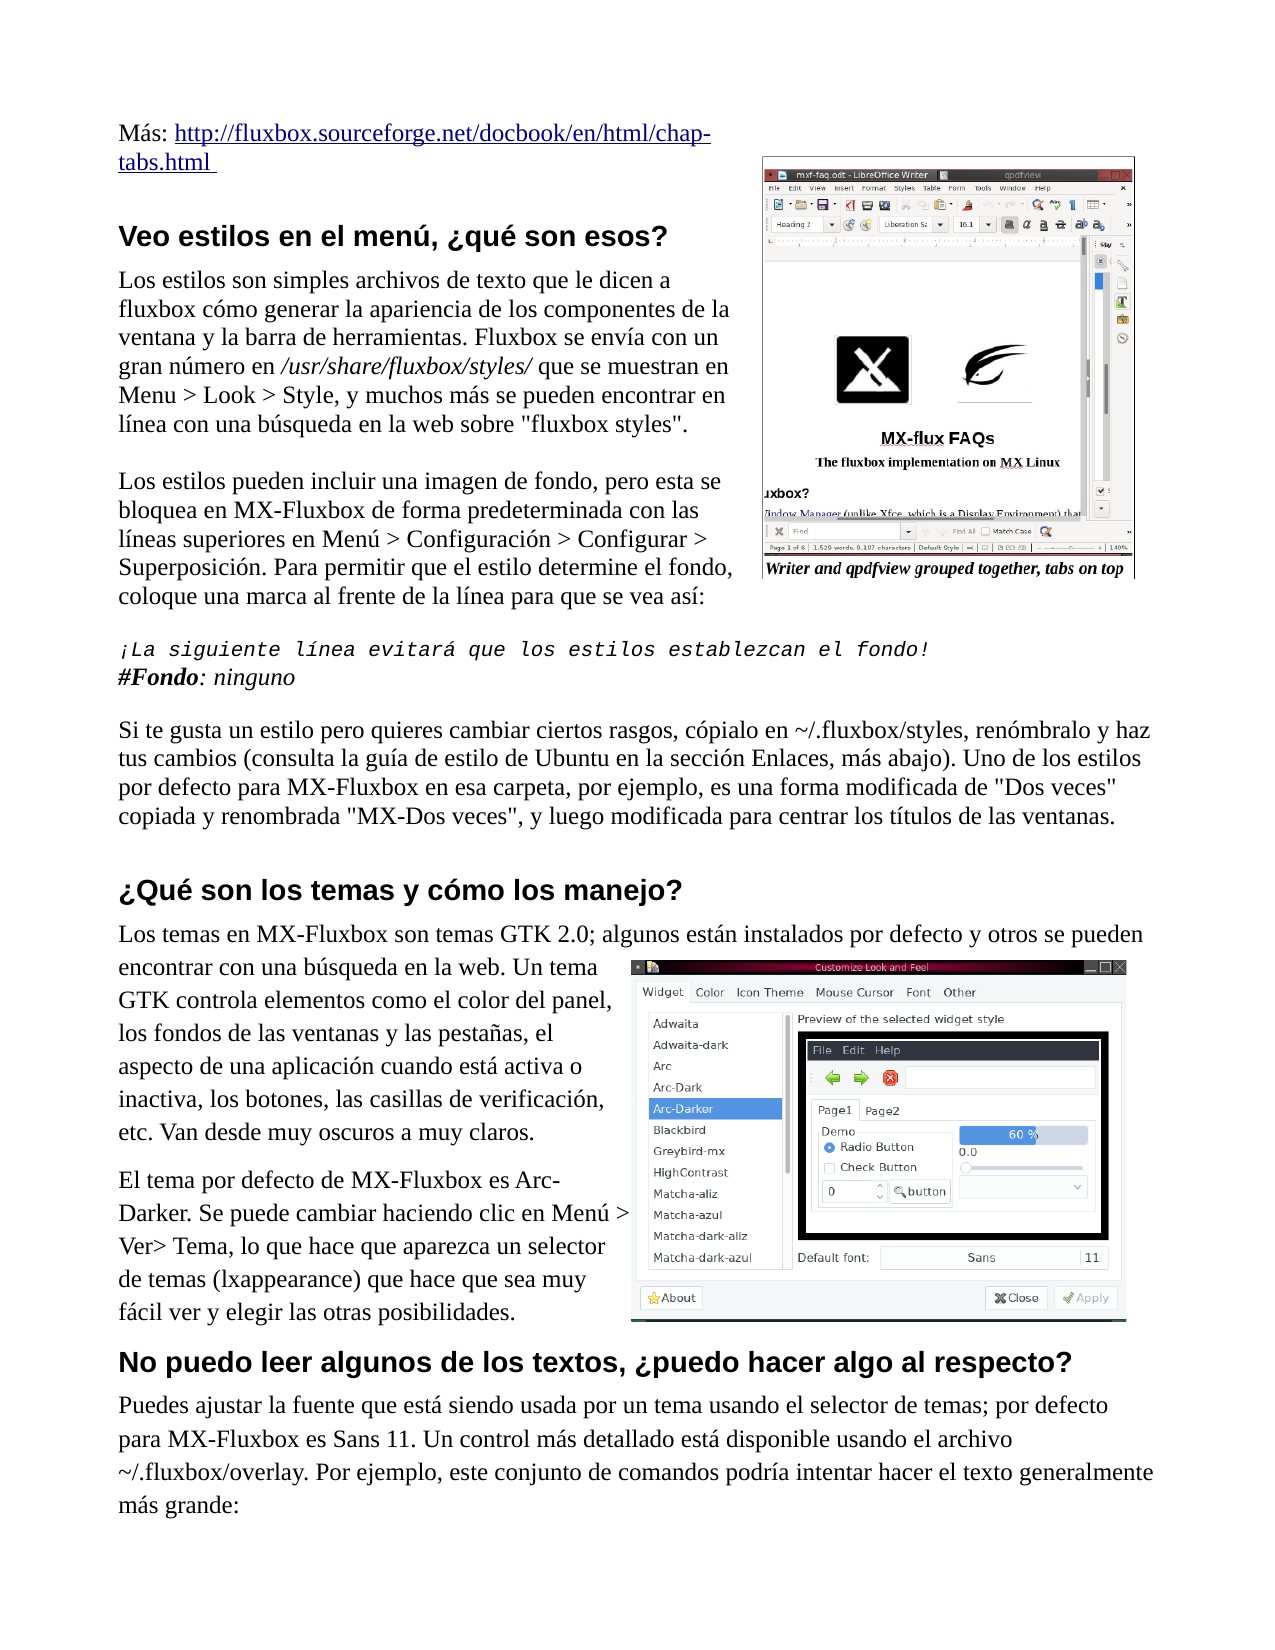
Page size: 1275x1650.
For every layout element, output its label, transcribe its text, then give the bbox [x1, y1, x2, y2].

text Si te gusta un estilo pero quieres cambiar ciertos rasgos, cópialo en ~/.fluxbox/styles, renómbralo y haz tus cambios (consulta la guía de estilo de Ubuntu en la sección Enlaces, más abajo). Uno de los estilos por defecto para MX-Fluxbox en esa carpeta, por ejemplo, es una forma modificada de "Dos veces" copiada y renombrada "MX-Dos veces", y luego modificada para centrar los títulos de las ventanas. [118, 715, 1157, 830]
subtitle ¿Qué son los temas y cómo los manejo? [118, 873, 1157, 907]
text Más: http://fluxbox.sourceforge.net/docbook/en/html/chap-tabs.html [118, 118, 1157, 176]
text Puedes ajustar la fuente que está siendo usada por un tema usando el selector de temas; por defecto para MX-Fluxbox es Sans 11. Un control más detallado está disponible usando el archivo ~/.fluxbox/overlay. Por ejemplo, este conjunto de comandos podría intentar hacer el texto generalmente más grande: [118, 1391, 1157, 1518]
text Los temas en MX-Fluxbox son temas GTK 2.0; algunos están instalados por defecto y otros se pueden encontrar con una búsqueda en la web. Un tema GTK controla elementos como el color del panel, los fondos de las ventanas y las pestañas, el aspecto de una aplicación cuando está activa o inactiva, los botones, las casillas de verificación, etc. Van desde muy oscuros a muy claros. [118, 919, 1157, 1146]
subtitle Veo estilos en el menú, ¿qué son esos? [118, 219, 747, 252]
picture [747, 126, 1148, 579]
picture [631, 960, 1127, 1322]
text Los estilos son simples archivos de texto que le dicen a fluxbox cómo generar la apariencia de los componentes de la ventana y la barra de herramientas. Fluxbox se envía con un gran número en /usr/share/fluxbox/styles/ que se muestran en Menu > Look > Style, y muchos más se pueden encontrar en línea con una búsqueda en la web sobre "fluxbox styles". [118, 265, 747, 437]
text El tema por defecto de MX-Fluxbox es Arc-Darker. Se puede cambiar haciendo clic en Menú > Ver> Tema, lo que hace que aparezca un selector de temas (lxappearance) que hace que sea muy fácil ver y elegir las otras posibilidades. [118, 1165, 1157, 1326]
subtitle No puedo leer algunos de los textos, ¿puedo hacer algo al respecto? [118, 1344, 1157, 1378]
text Los estilos pueden incluir una imagen de fondo, pero esta se bloquea en MX-Fluxbox de forma predeterminada con las líneas superiores en Menú > Configuración > Configurar > Superposición. Para permitir que el estilo determine el fondo, coloque una marca al frente de la línea para que se vea así: [118, 466, 1157, 610]
text ¡La siguiente línea evitará que los estilos establezcan el fondo! [118, 639, 1157, 662]
text #Fondo: ninguno [118, 662, 1157, 691]
